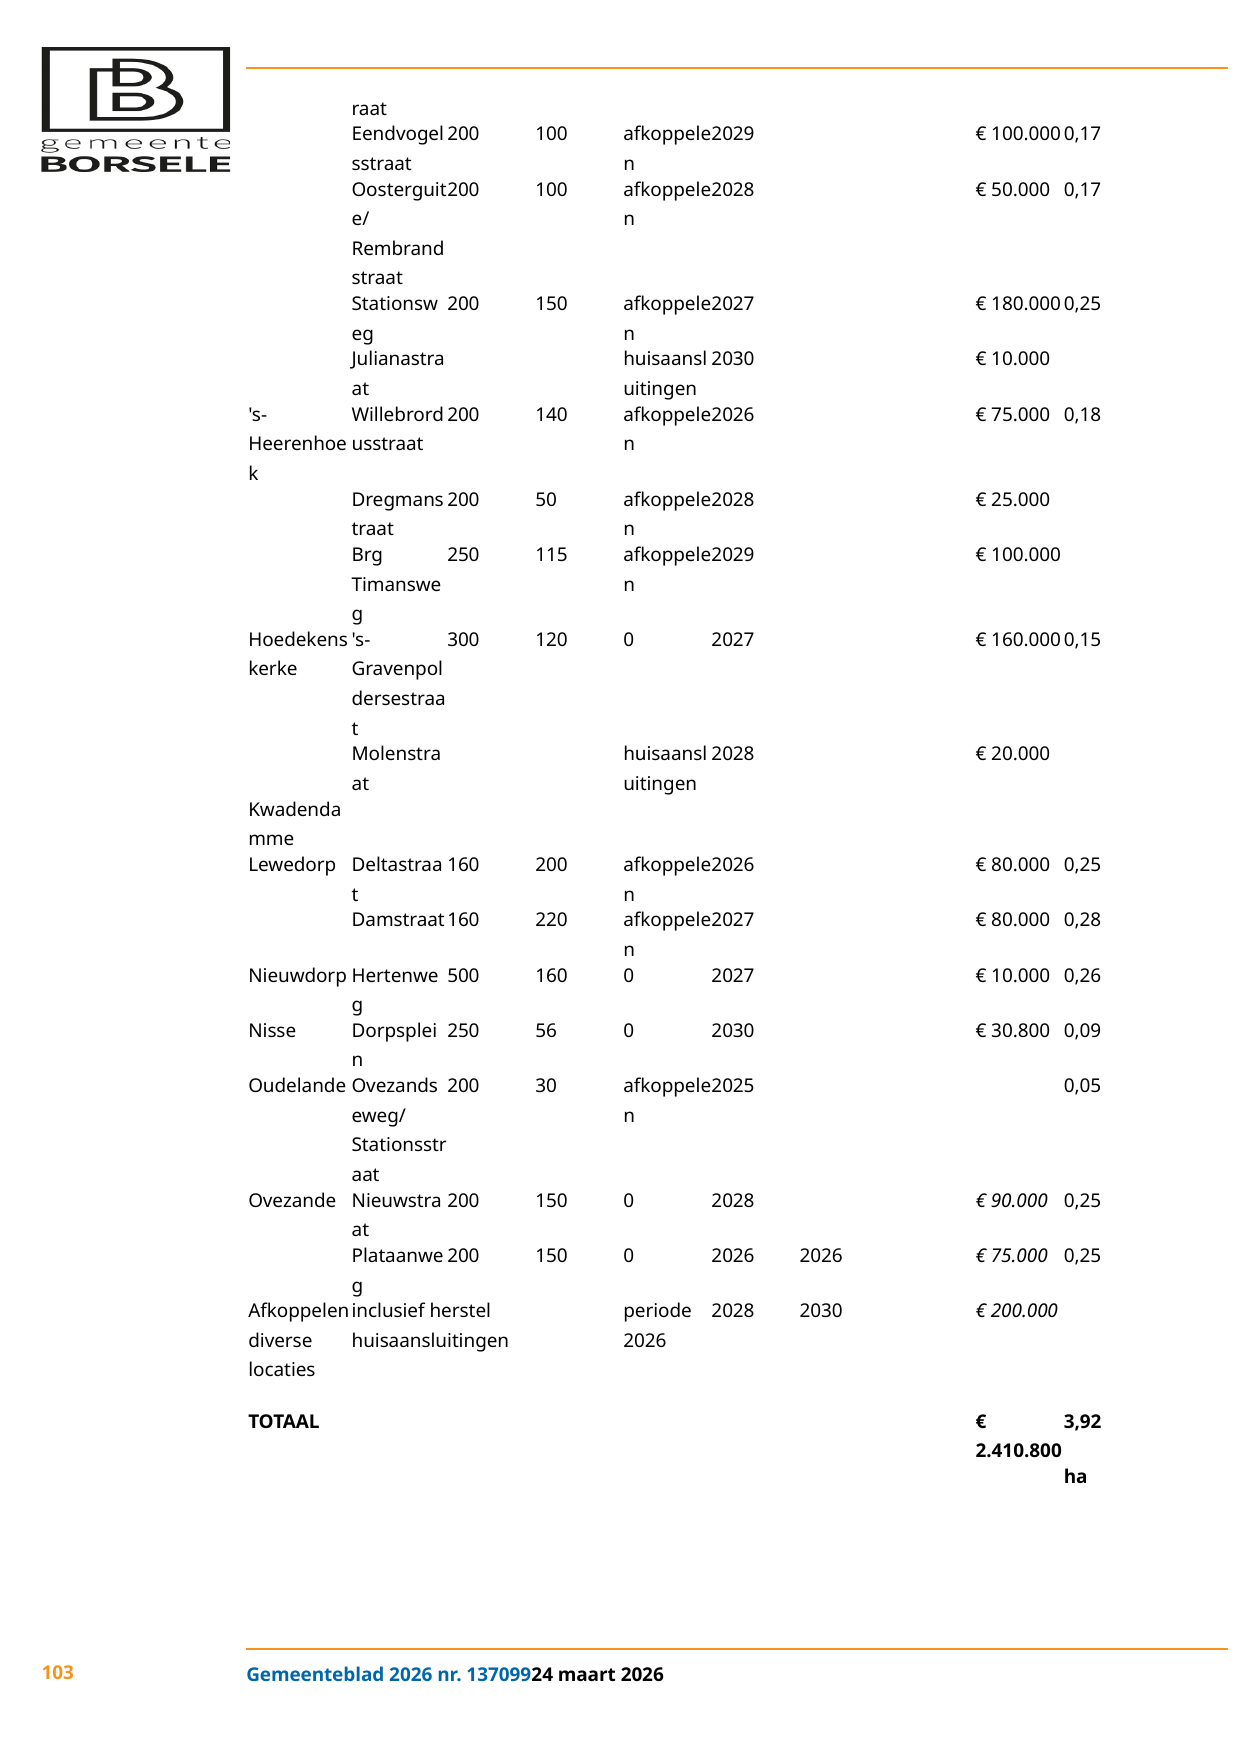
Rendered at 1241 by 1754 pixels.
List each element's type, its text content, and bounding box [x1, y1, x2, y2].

table_cell [248, 290, 351, 346]
table_cell 140 [535, 401, 623, 486]
table_cell 2028 [711, 1298, 799, 1382]
table_cell Ovezandseweg/ Stationsstraat [351, 1073, 447, 1187]
table_cell € 160.000 [975, 626, 1063, 741]
table_cell 2026 [799, 1242, 887, 1297]
table_cell afkoppelen [623, 851, 711, 906]
table_cell 2030 [799, 1298, 887, 1382]
table_cell [887, 176, 975, 290]
table_cell [799, 1073, 887, 1187]
table_cell 0,17 [1064, 121, 1152, 176]
table_cell Molenstraat [351, 741, 447, 796]
table_cell 200 [447, 121, 535, 176]
table_cell [799, 176, 887, 290]
table_cell [447, 796, 535, 851]
table_cell huisaansluitingen [623, 741, 711, 796]
table_cell 2028 [711, 176, 799, 290]
table_cell [799, 541, 887, 626]
table_cell [887, 796, 975, 851]
table_cell afkoppelen [623, 401, 711, 486]
table_cell [447, 95, 535, 121]
table_cell 0,25 [1064, 1187, 1152, 1242]
table_cell [799, 486, 887, 541]
table_cell € 180.000 [975, 290, 1063, 346]
table_cell [711, 1383, 799, 1408]
table_cell [799, 1383, 887, 1408]
table_cell 2027 [711, 290, 799, 346]
table_cell [1064, 1298, 1152, 1382]
table_cell [799, 796, 887, 851]
table_cell [799, 1187, 887, 1242]
table_cell Brg Timansweg [351, 541, 447, 626]
table_cell 0,09 [1064, 1017, 1152, 1072]
table_cell [799, 851, 887, 906]
table_cell 200 [447, 290, 535, 346]
table_cell 200 [447, 176, 535, 290]
table_cell [447, 346, 535, 401]
table_cell [1064, 541, 1152, 626]
table_cell afkoppelen [623, 290, 711, 346]
table_cell € 80.000 [975, 906, 1063, 962]
table_cell [799, 290, 887, 346]
table_cell [799, 346, 887, 401]
table_cell 0,05 [1064, 1073, 1152, 1187]
table_cell [248, 95, 351, 121]
table_cell [887, 851, 975, 906]
table_cell [248, 1464, 1063, 1489]
table_cell [975, 95, 1063, 121]
table_cell 3,92 [1064, 1408, 1152, 1463]
table_cell € 10.000 [975, 346, 1063, 401]
table_cell [887, 1383, 975, 1408]
table_cell 150 [535, 1242, 623, 1297]
table_cell [248, 541, 351, 626]
table_cell [535, 346, 623, 401]
table_cell € 80.000 [975, 851, 1063, 906]
table_cell 2025 [711, 1073, 799, 1187]
table_cell Dorpsplein [351, 1017, 447, 1072]
table_cell 2029 [711, 121, 799, 176]
table_cell [887, 626, 975, 741]
table_cell [248, 486, 351, 541]
table_cell Hertenweg [351, 962, 447, 1017]
table_cell [535, 741, 623, 796]
table_cell [248, 1242, 351, 1297]
table_cell Stationsweg [351, 290, 447, 346]
table_cell TOTAAL [248, 1408, 799, 1463]
table_cell 200 [447, 486, 535, 541]
table_cell [799, 962, 887, 1017]
table_cell [535, 796, 623, 851]
table_cell [799, 95, 887, 121]
table_cell Willebrordusstraat [351, 401, 447, 486]
table_cell 2030 [711, 1017, 799, 1072]
table_cell € 75.000 [975, 1242, 1063, 1297]
table_cell [711, 796, 799, 851]
table_cell Eendvogelsstraat [351, 121, 447, 176]
table_cell Plataanweg [351, 1242, 447, 1297]
table_cell afkoppelen [623, 121, 711, 176]
table_cell € 30.800 [975, 1017, 1063, 1072]
table_cell 220 [535, 906, 623, 962]
table_cell 's-Heerenhoek [248, 401, 351, 486]
table_cell [799, 1408, 887, 1463]
table_cell inclusief herstel huisaansluitingen [351, 1298, 535, 1382]
table_cell [887, 290, 975, 346]
table_cell 0 [623, 1017, 711, 1072]
table_cell afkoppelen [623, 1073, 711, 1187]
table_cell € 200.000 [975, 1298, 1063, 1382]
table_cell afkoppelen [623, 176, 711, 290]
table_cell [887, 1298, 975, 1382]
table_cell afkoppelen [623, 541, 711, 626]
table_cell [887, 906, 975, 962]
table_cell Oudelande [248, 1073, 351, 1187]
table_cell [887, 1242, 975, 1297]
table_cell [975, 1073, 1063, 1187]
table_cell 2028 [711, 486, 799, 541]
table_cell [248, 121, 351, 176]
table_cell [623, 796, 711, 851]
table_cell € 20.000 [975, 741, 1063, 796]
table_cell Julianastraat [351, 346, 447, 401]
table_cell 0 [623, 1242, 711, 1297]
table_cell 200 [447, 1073, 535, 1187]
table_cell 50 [535, 486, 623, 541]
table_cell [799, 906, 887, 962]
table_cell 56 [535, 1017, 623, 1072]
table_cell 's-Gravenpoldersestraat [351, 626, 447, 741]
table_cell 0,28 [1064, 906, 1152, 962]
table_cell [248, 1383, 351, 1408]
table_cell Oosterguite/ Rembrandstraat [351, 176, 447, 290]
table_cell € 50.000 [975, 176, 1063, 290]
table_cell [1064, 741, 1152, 796]
table_cell [887, 541, 975, 626]
table_cell 200 [535, 851, 623, 906]
table_cell Ovezande [248, 1187, 351, 1242]
table_cell 0,17 [1064, 176, 1152, 290]
table_cell Damstraat [351, 906, 447, 962]
table_cell [887, 121, 975, 176]
table_cell 2030 [711, 346, 799, 401]
table_cell 150 [535, 1187, 623, 1242]
table_cell 100 [535, 176, 623, 290]
table_cell Dregmanstraat [351, 486, 447, 541]
table_cell 150 [535, 290, 623, 346]
table_cell Deltastraat [351, 851, 447, 906]
table_cell 120 [535, 626, 623, 741]
table_cell raat [351, 95, 447, 121]
table_cell 160 [535, 962, 623, 1017]
table_cell € 100.000 [975, 541, 1063, 626]
table_cell [1064, 486, 1152, 541]
table_cell Nisse [248, 1017, 351, 1072]
table_cell € 90.000 [975, 1187, 1063, 1242]
table_cell [887, 401, 975, 486]
table_cell 0 [623, 962, 711, 1017]
table_cell [248, 741, 351, 796]
table_cell huisaansluitingen [623, 346, 711, 401]
table_cell 2026 [711, 851, 799, 906]
table_cell [623, 1383, 711, 1408]
table_cell € 100.000 [975, 121, 1063, 176]
table_cell [623, 95, 711, 121]
table_cell 100 [535, 121, 623, 176]
table_cell [248, 346, 351, 401]
table_cell [799, 1017, 887, 1072]
table_cell [975, 1383, 1063, 1408]
table_cell [447, 741, 535, 796]
table_cell 2026 [711, 401, 799, 486]
table_cell [887, 486, 975, 541]
table_cell [887, 962, 975, 1017]
table_cell [535, 95, 623, 121]
table_cell 200 [447, 1242, 535, 1297]
table_cell 160 [447, 906, 535, 962]
table_cell 500 [447, 962, 535, 1017]
table_cell € 2.410.800 [975, 1408, 1063, 1463]
table_cell € 75.000 [975, 401, 1063, 486]
table_cell [887, 95, 975, 121]
table_cell Nieuwstraat [351, 1187, 447, 1242]
table_cell [1064, 346, 1152, 401]
table_cell [351, 1383, 447, 1408]
table_cell 115 [535, 541, 623, 626]
table_cell 2027 [711, 962, 799, 1017]
table_cell Lewedorp [248, 851, 351, 906]
table_cell [248, 906, 351, 962]
table_cell 250 [447, 541, 535, 626]
table_cell [799, 626, 887, 741]
table_cell [887, 1017, 975, 1072]
table_cell 2027 [711, 906, 799, 962]
table_cell 2028 [711, 1187, 799, 1242]
table_cell [799, 121, 887, 176]
table_cell [351, 796, 447, 851]
table_cell afkoppelen [623, 486, 711, 541]
table_cell € 10.000 [975, 962, 1063, 1017]
table_cell 0 [623, 1187, 711, 1242]
table_cell 200 [447, 1187, 535, 1242]
table_cell [887, 1187, 975, 1242]
table_cell Hoedekenskerke [248, 626, 351, 741]
table_cell 250 [447, 1017, 535, 1072]
table_cell 2026 [711, 1242, 799, 1297]
table_cell Nieuwdorp [248, 962, 351, 1017]
table_cell 0,18 [1064, 401, 1152, 486]
table_cell 300 [447, 626, 535, 741]
table_cell [887, 1073, 975, 1187]
table_cell 0 [623, 626, 711, 741]
table_cell 0,15 [1064, 626, 1152, 741]
table_cell [535, 1383, 623, 1408]
table_cell [887, 346, 975, 401]
table_cell 160 [447, 851, 535, 906]
table_cell 0,25 [1064, 290, 1152, 346]
table_cell 200 [447, 401, 535, 486]
table_cell [887, 1408, 975, 1463]
table_cell € 25.000 [975, 486, 1063, 541]
table_cell 0,25 [1064, 851, 1152, 906]
table_cell [248, 176, 351, 290]
table_cell 2028 [711, 741, 799, 796]
table_cell 0,26 [1064, 962, 1152, 1017]
table_cell 30 [535, 1073, 623, 1187]
table_cell [447, 1383, 535, 1408]
table_cell 2027 [711, 626, 799, 741]
table_cell [1064, 796, 1152, 851]
table_cell 2029 [711, 541, 799, 626]
table_cell Kwadendamme [248, 796, 351, 851]
table_cell [1064, 95, 1152, 121]
table_cell afkoppelen [623, 906, 711, 962]
table_cell 0,25 [1064, 1242, 1152, 1297]
table_cell periode 2026 [623, 1298, 711, 1382]
table_cell [887, 741, 975, 796]
picture [41, 47, 231, 172]
table_cell [975, 796, 1063, 851]
table_cell [1064, 1383, 1152, 1408]
table_cell [535, 1298, 623, 1382]
table_cell [711, 95, 799, 121]
table_cell ha [1064, 1464, 1152, 1489]
table_cell [799, 401, 887, 486]
table_cell Afkoppelen diverse locaties [248, 1298, 351, 1382]
table_cell [799, 741, 887, 796]
